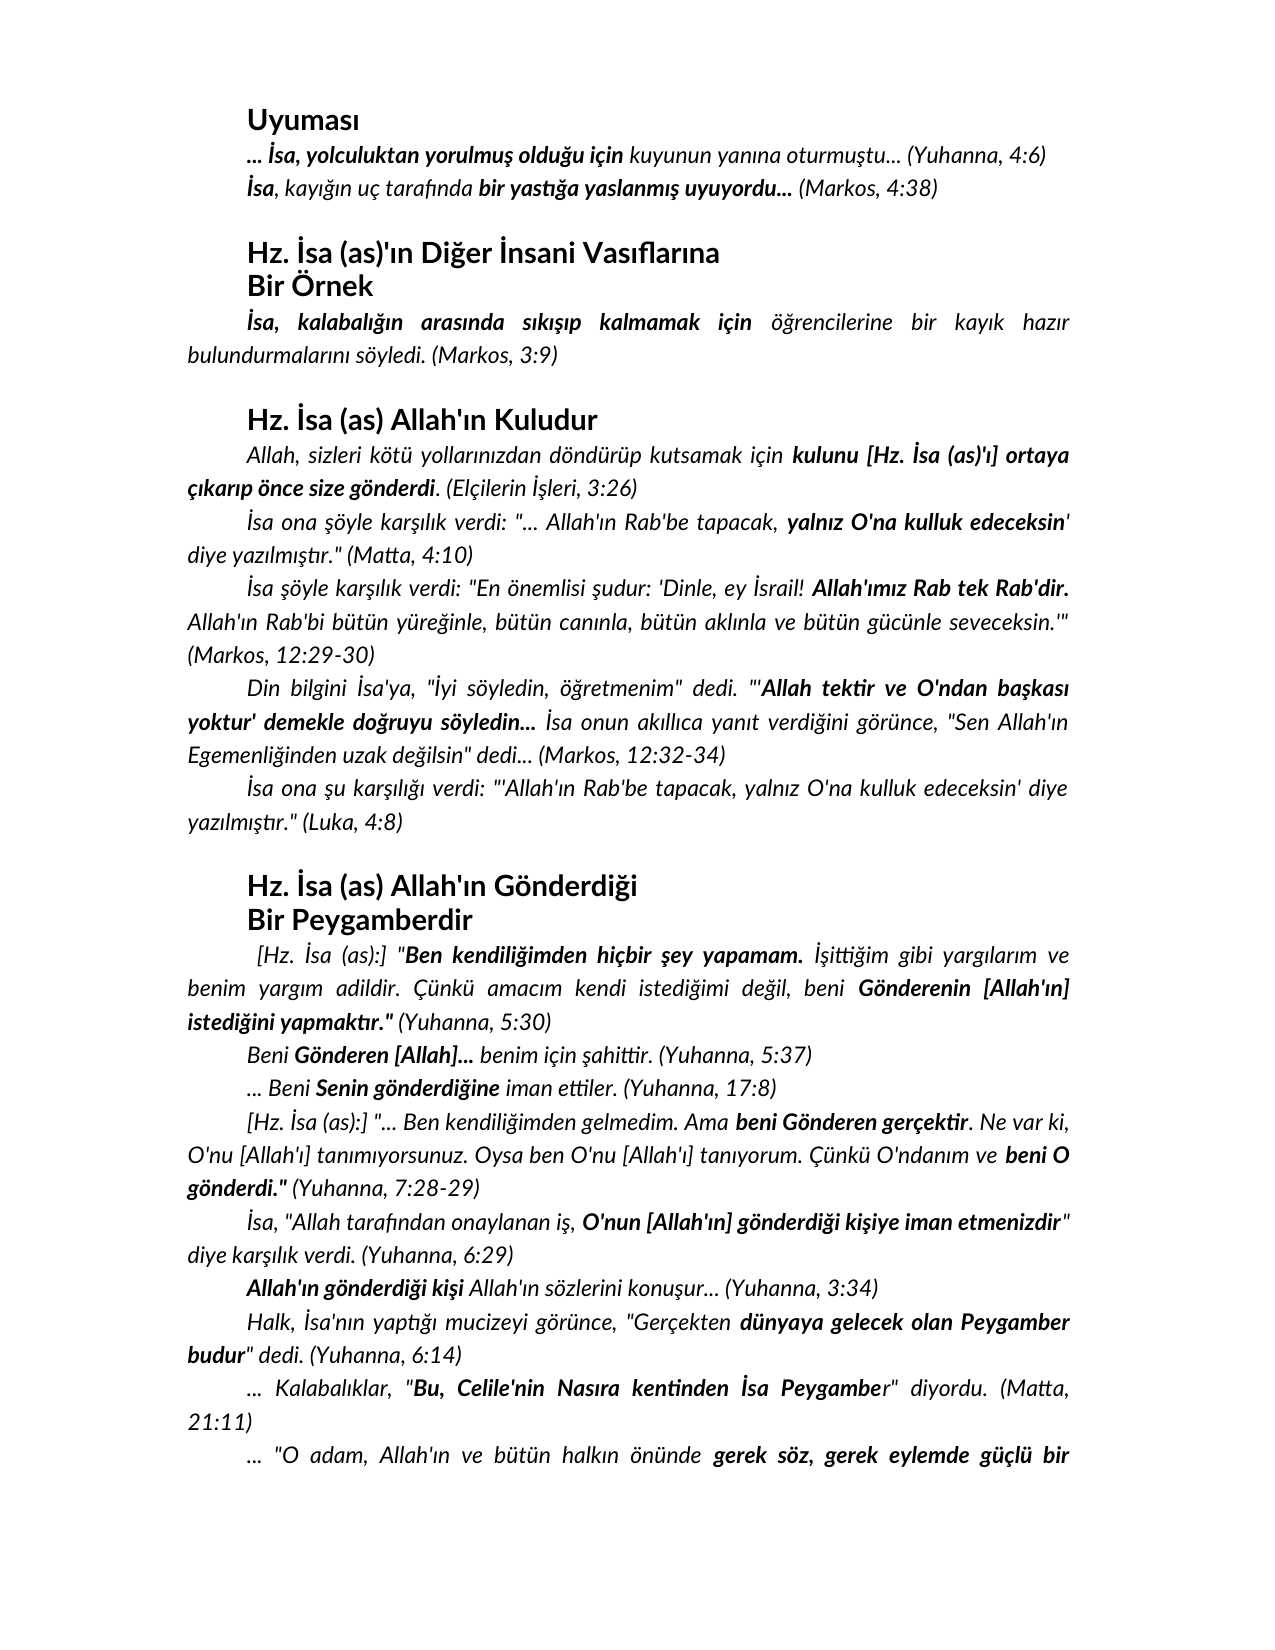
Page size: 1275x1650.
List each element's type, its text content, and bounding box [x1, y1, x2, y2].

text Allah, sizleri kötü yollarınızdan döndürüp kutsamak için kulunu [Hz. İsa (as)'ı] ortaya çıkarıp önce size gönderdi. (Elçilerin İşleri, 3:26) [187, 437, 1070, 503]
text İsa, kayığın uç tarafında bir yastığa yaslanmış uyuyordu... (Markos, 4:38) [187, 170, 1070, 203]
text ... İsa, yolculuktan yorulmuş olduğu için kuyunun yanına oturmuştu... (Yuhanna, 4:6) [187, 137, 1070, 170]
text Hz. İsa (as)'ın Diğer İnsani Vasıflarına [187, 237, 1070, 270]
text Uyuması [187, 103, 1070, 137]
text Bir Peygamberdir [187, 903, 1070, 937]
text [Hz. İsa (as):] "... Ben kendiliğimden gelmedim. Ama beni Gönderen gerçektir. Ne var ki, O'nu [Allah'ı] tanımıyorsunuz. Oysa ben O'nu [Allah'ı] tanıyorum. Çünkü O'ndanım ve beni O gönderdi." (Yuhanna, 7:28-29) [187, 1103, 1070, 1203]
text İsa, "Allah tarafından onaylanan iş, O'nun [Allah'ın] gönderdiği kişiye iman etmenizdir" diye karşılık verdi. (Yuhanna, 6:29) [187, 1203, 1070, 1270]
text Hz. İsa (as) Allah'ın Gönderdiği [187, 870, 1070, 903]
text Halk, İsa'nın yaptığı mucizeyi görünce, "Gerçekten dünyaya gelecek olan Peygamber budur" dedi. (Yuhanna, 6:14) [187, 1303, 1070, 1370]
text ... "O adam, Allah'ın ve bütün halkın önünde gerek söz, gerek eylemde güçlü bir [187, 1437, 1070, 1470]
text İsa ona şu karşılığı verdi: "'Allah'ın Rab'be tapacak, yalnız O'na kulluk edeceksin' diye yazılmıştır." (Luka, 4:8) [187, 770, 1070, 837]
text ... Beni Senin gönderdiğine iman ettiler. (Yuhanna, 17:8) [187, 1070, 1070, 1103]
text Bir Örnek [187, 270, 1070, 303]
text Allah'ın gönderdiği kişi Allah'ın sözlerini konuşur... (Yuhanna, 3:34) [187, 1270, 1070, 1303]
text Hz. İsa (as) Allah'ın Kuludur [187, 403, 1070, 437]
text İsa, kalabalığın arasında sıkışıp kalmamak için öğrencilerine bir kayık hazır bulundurmalarını söyledi. (Markos, 3:9) [187, 303, 1070, 370]
text İsa şöyle karşılık verdi: "En önemlisi şudur: 'Dinle, ey İsrail! Allah'ımız Rab tek Rab'dir. Allah'ın Rab'bi bütün yüreğinle, bütün canınla, bütün aklınla ve bütün gücünle seveceksin.'" (Markos, 12:29-30) [187, 570, 1070, 670]
text İsa ona şöyle karşılık verdi: "... Allah'ın Rab'be tapacak, yalnız O'na kulluk edeceksin' diye yazılmıştır." (Matta, 4:10) [187, 503, 1070, 570]
text [Hz. İsa (as):] "Ben kendiliğimden hiçbir şey yapamam. İşittiğim gibi yargılarım ve benim yargım adildir. Çünkü amacım kendi istediğimi değil, beni Gönderenin [Allah'ın] istediğini yapmaktır." (Yuhanna, 5:30) [187, 937, 1070, 1037]
text ... Kalabalıklar, "Bu, Celile'nin Nasıra kentinden İsa Peygamber" diyordu. (Matta, 21:11) [187, 1370, 1070, 1437]
text Din bilgini İsa'ya, "İyi söyledin, öğretmenim" dedi. "'Allah tektir ve O'ndan başkası yoktur' demekle doğruyu söyledin... İsa onun akıllıca yanıt verdiğini görünce, "Sen Allah'ın Egemenliğinden uzak değilsin" dedi... (Markos, 12:32-34) [187, 670, 1070, 770]
text Beni Gönderen [Allah]... benim için şahittir. (Yuhanna, 5:37) [187, 1037, 1070, 1070]
